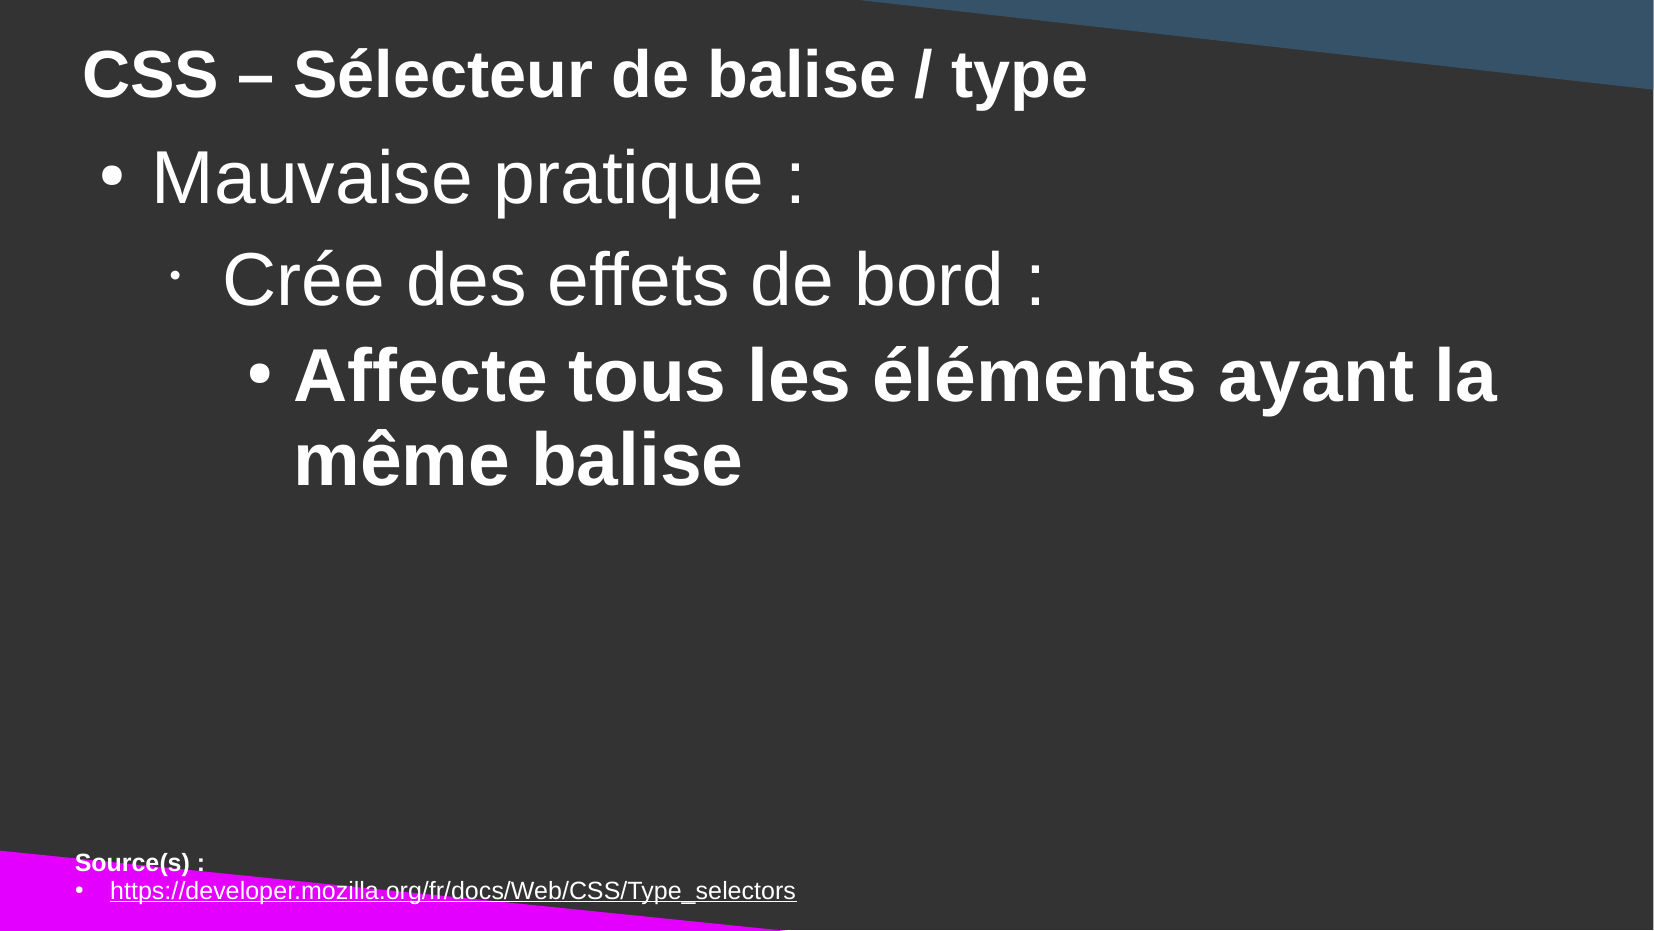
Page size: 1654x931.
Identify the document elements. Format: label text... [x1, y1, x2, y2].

text_box [0, 850, 788, 931]
text_box Source(s) : https://developer.mozilla.org/fr/docs/Web/CSS/Type_selectors [60, 841, 1546, 913]
text_box [858, 0, 1654, 90]
title CSS – Sélecteur de balise / type [82, 37, 1571, 114]
list Mauvaise pratique : Crée des effets de bord : Affecte tous les éléments ayant la même balise [80, 135, 1605, 508]
